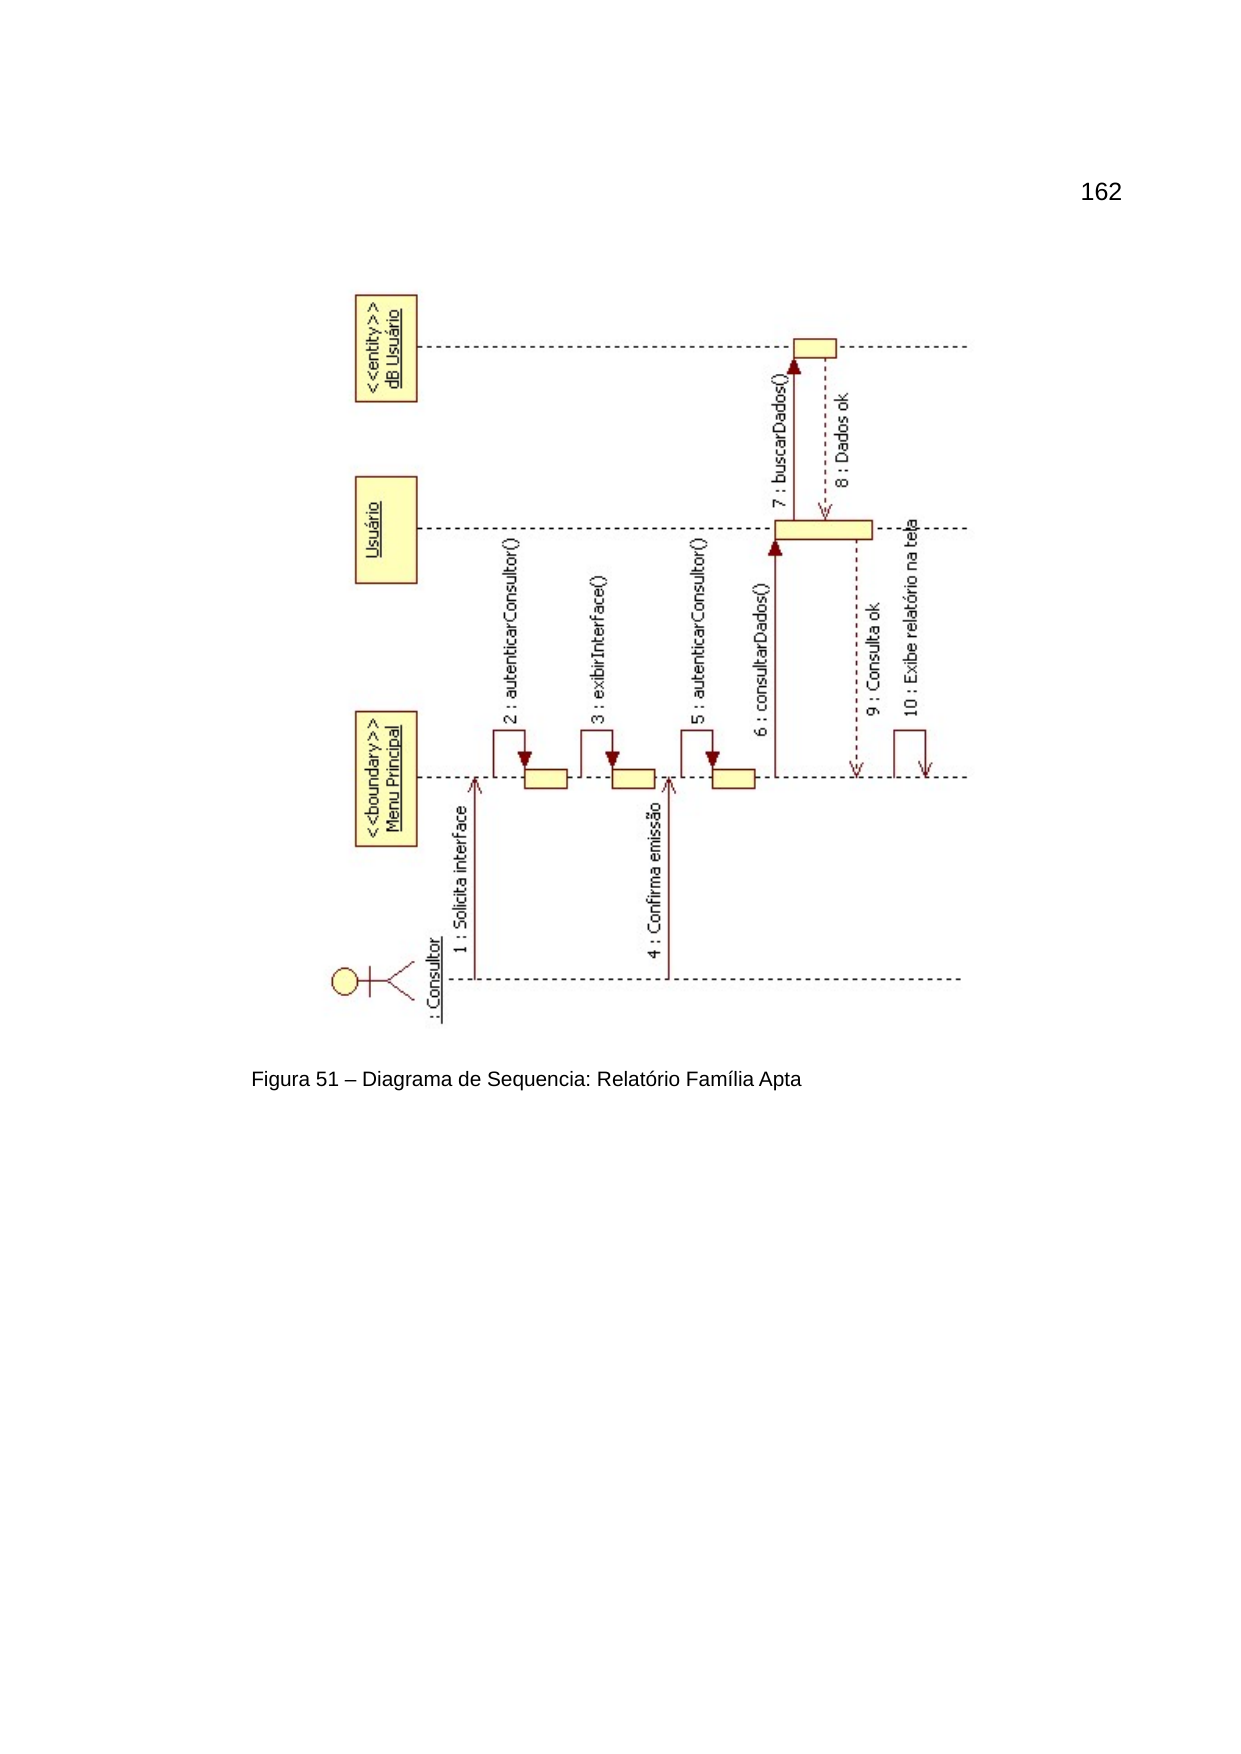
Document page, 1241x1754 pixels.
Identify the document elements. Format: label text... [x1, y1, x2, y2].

picture [299, 265, 1000, 1068]
text Figura 51 – Diagrama de Sequencia: Relatório Família Apta [177, 1068, 1122, 1091]
